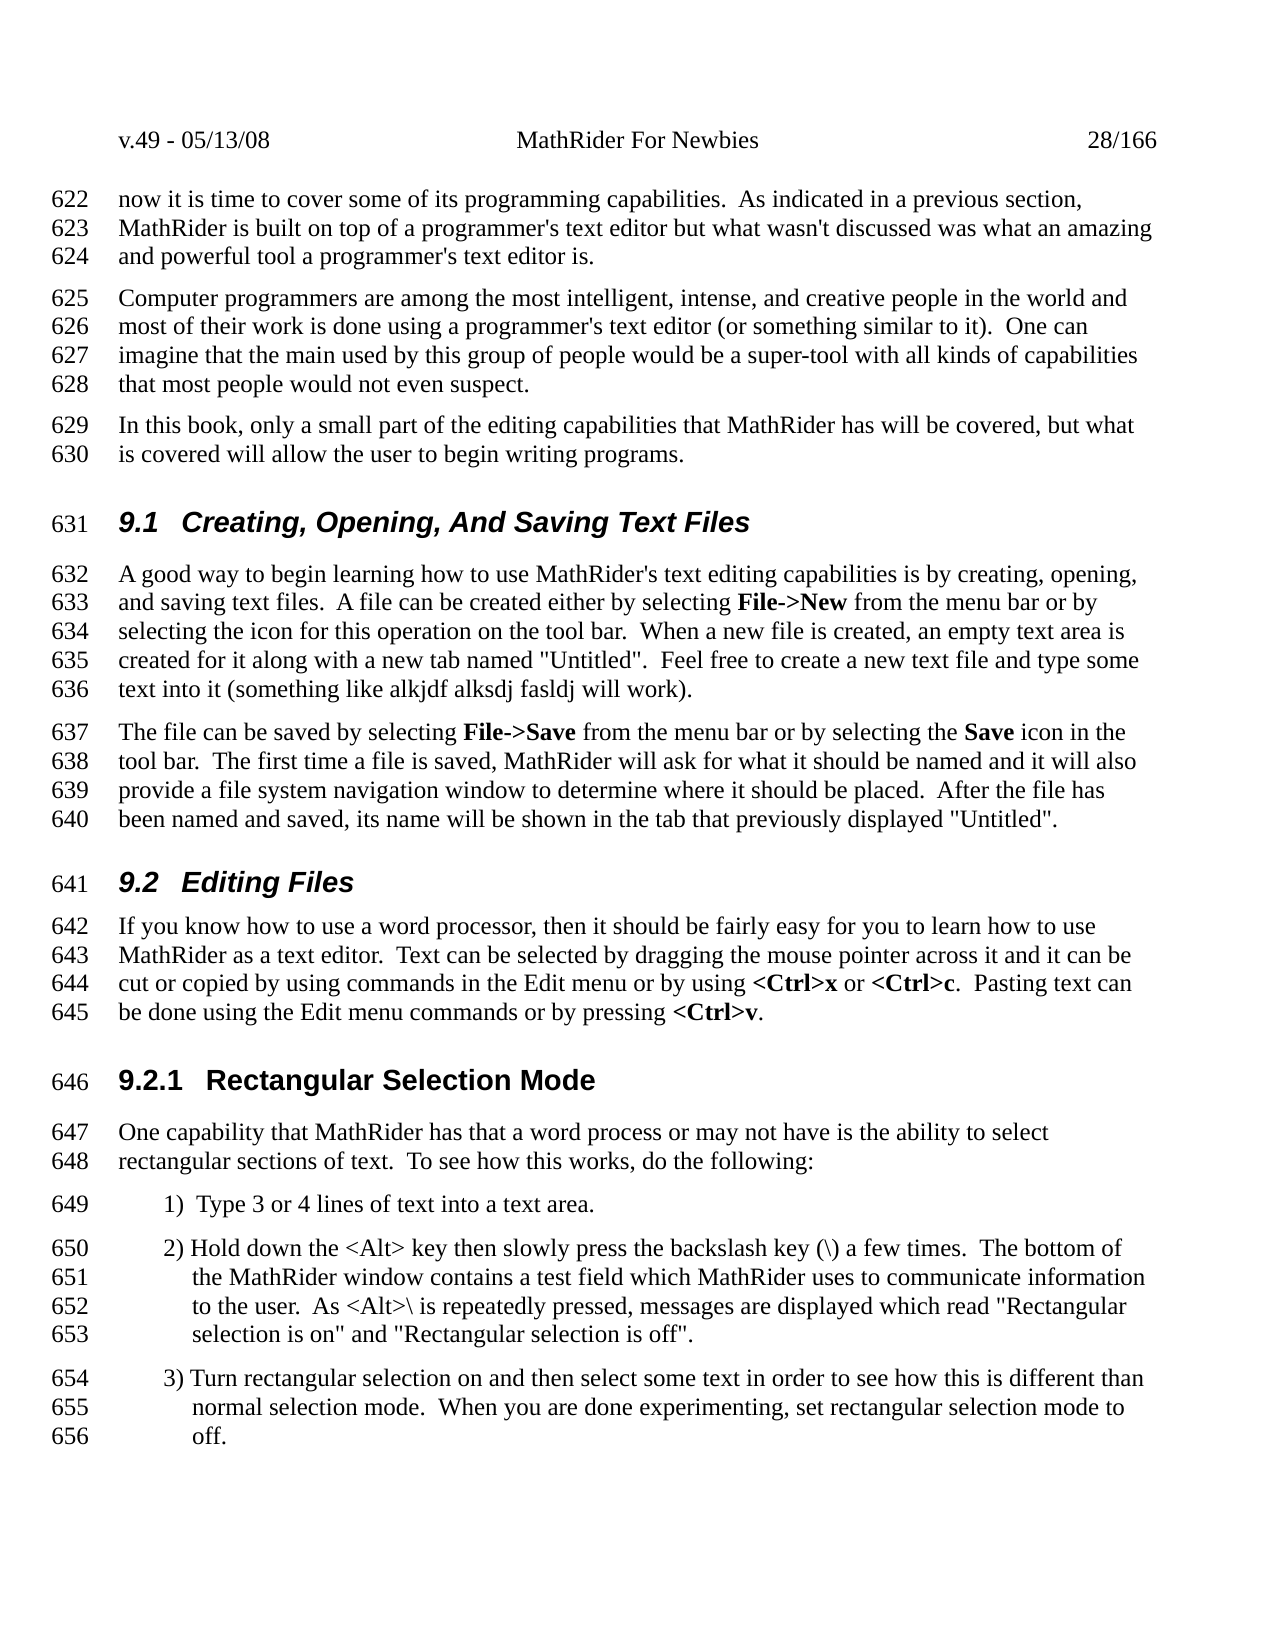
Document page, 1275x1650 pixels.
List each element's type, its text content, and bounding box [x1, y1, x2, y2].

text 1) Type 3 or 4 lines of text into a text area. [163, 1189, 1157, 1218]
subtitle Rectangular Selection Mode [118, 1063, 1157, 1097]
text The file can be saved by selecting File->Save from the menu bar or by selecting the Save icon in the tool bar. The first time a file is saved, MathRider will ask for what it should be named and it will also provide a file system navigation window to determine where it should be placed. After the file has been named and saved, its name will be shown in the tab that previously displayed "Untitled". [118, 717, 1157, 832]
text 3) Turn rectangular selection on and then select some text in order to see how this is different than normal selection mode. When you are done experimenting, set rectangular selection mode to off. [163, 1363, 1157, 1449]
text Computer programmers are among the most intelligent, intense, and creative people in the world and most of their work is done using a programmer's text editor (or something similar to it). One can imagine that the main used by this group of people would be a super-tool with all kinds of capabilities that most people would not even suspect. [118, 283, 1157, 398]
text One capability that MathRider has that a word process or may not have is the ability to select rectangular sections of text. To see how this works, do the following: [118, 1117, 1157, 1174]
subtitle Creating, Opening, And Saving Text Files [118, 505, 1157, 539]
text now it is time to cover some of its programming capabilities. As indicated in a previous section, MathRider is built on top of a programmer's text editor but what wasn't discussed was what an amazing and powerful tool a programmer's text editor is. [118, 184, 1157, 270]
text 2) Hold down the <Alt> key then slowly press the backslash key (\) a few times. The bottom of the MathRider window contains a test field which MathRider uses to communicate information to the user. As <Alt>\ is repeatedly pressed, messages are displayed which read "Rectangular selection is on" and "Rectangular selection is off". [163, 1233, 1157, 1348]
text A good way to begin learning how to use MathRider's text editing capabilities is by creating, opening, and saving text files. A file can be created either by selecting File->New from the menu bar or by selecting the icon for this operation on the tool bar. When a new file is created, an empty text area is created for it along with a new tab named "Untitled". Feel free to create a new text file and type some text into it (something like alkjdf alksdj fasldj will work). [118, 559, 1157, 702]
text In this book, only a small part of the editing capabilities that MathRider has will be covered, but what is covered will allow the user to begin writing programs. [118, 410, 1157, 468]
text If you know how to use a word processor, then it should be fairly easy for you to learn how to use MathRider as a text editor. Text can be selected by dragging the mouse pointer across it and it can be cut or copied by using commands in the Edit menu or by using <Ctrl>x or <Ctrl>c. Pasting text can be done using the Edit menu commands or by pressing <Ctrl>v. [118, 911, 1157, 1026]
subtitle Editing Files [118, 865, 1157, 898]
